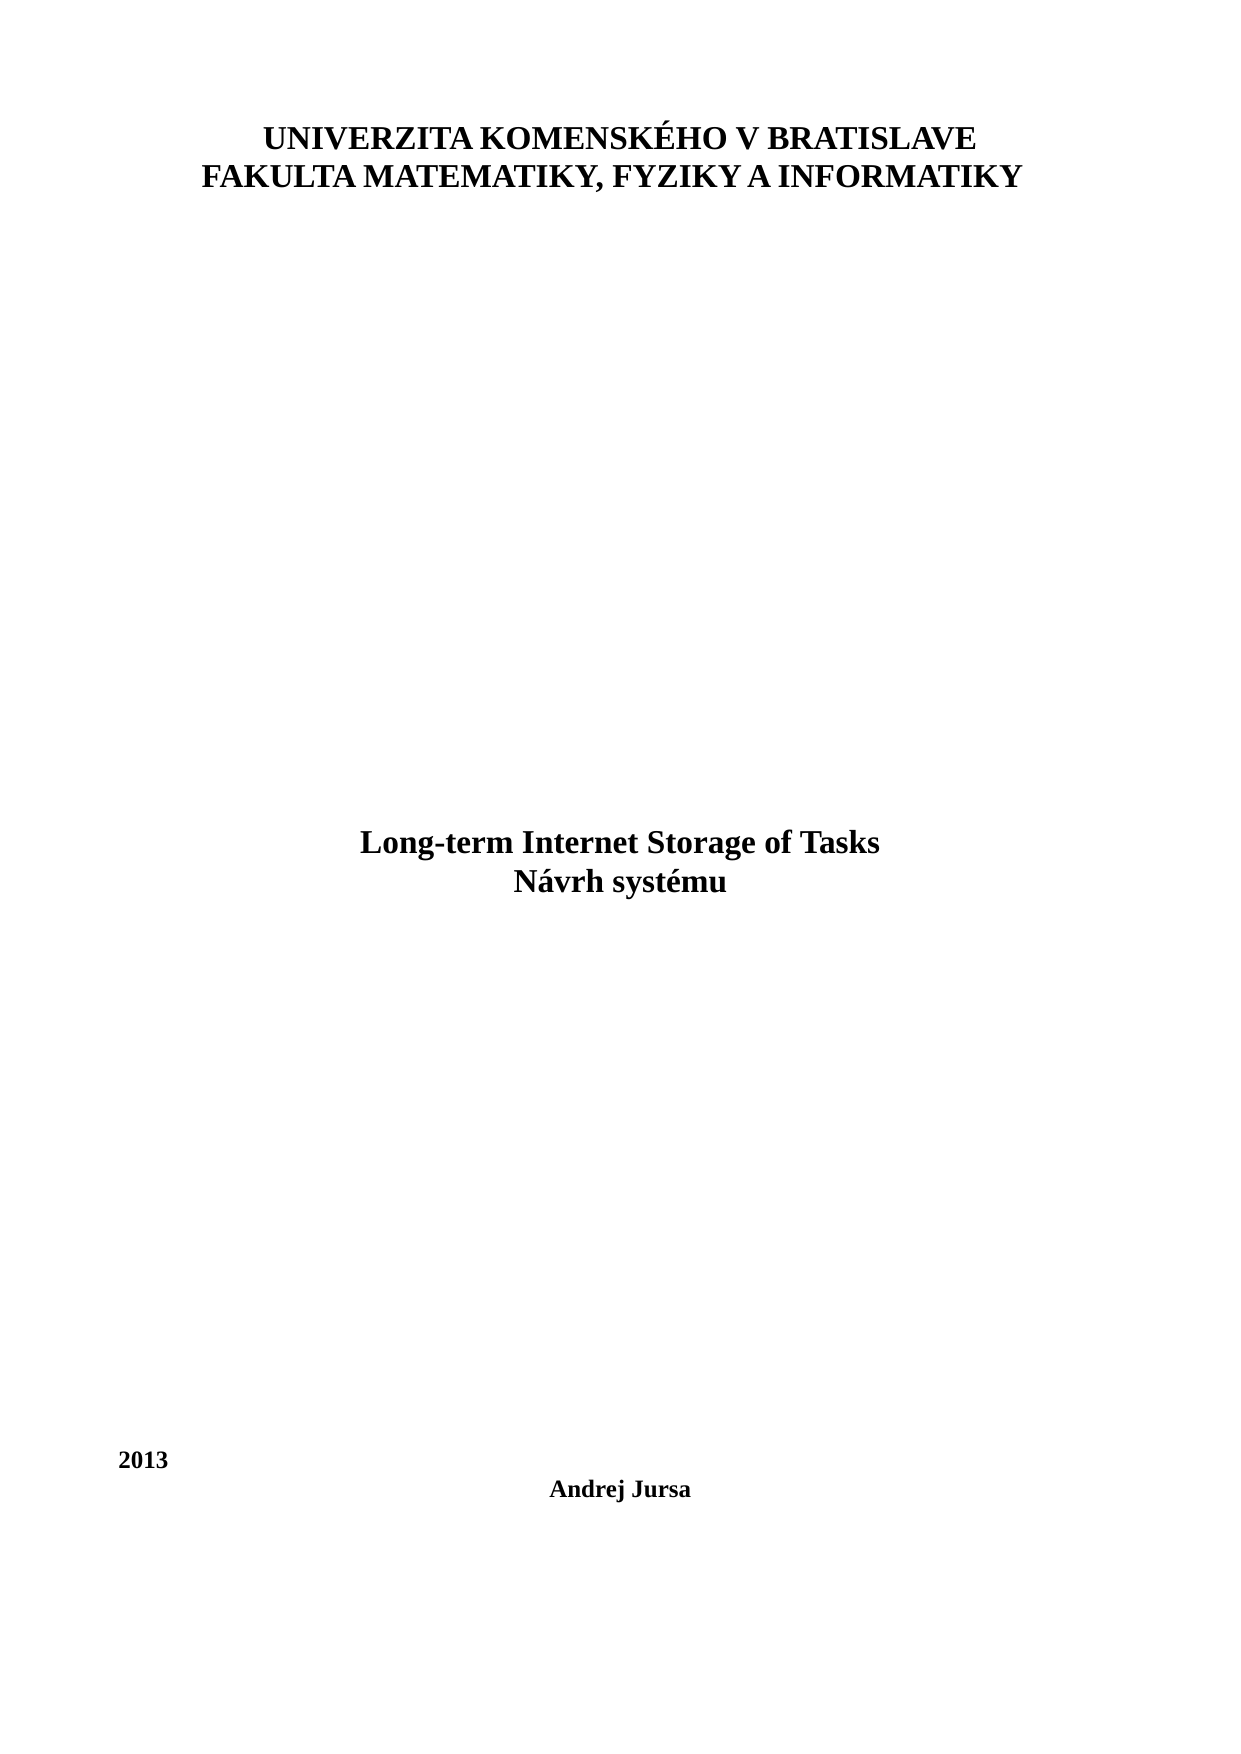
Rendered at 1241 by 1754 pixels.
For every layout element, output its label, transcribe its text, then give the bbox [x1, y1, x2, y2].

text Andrej Jursa [118, 1474, 1122, 1503]
text FAKULTA MATEMATIKY, FYZIKY A INFORMATIKY [118, 156, 1122, 195]
text UNIVERZITA KOMENSKÉHO V BRATISLAVE [118, 118, 1122, 156]
text Long-term Internet Storage of Tasks [118, 823, 1122, 861]
text 2013 [118, 1446, 1122, 1474]
text Návrh systému [118, 861, 1122, 899]
